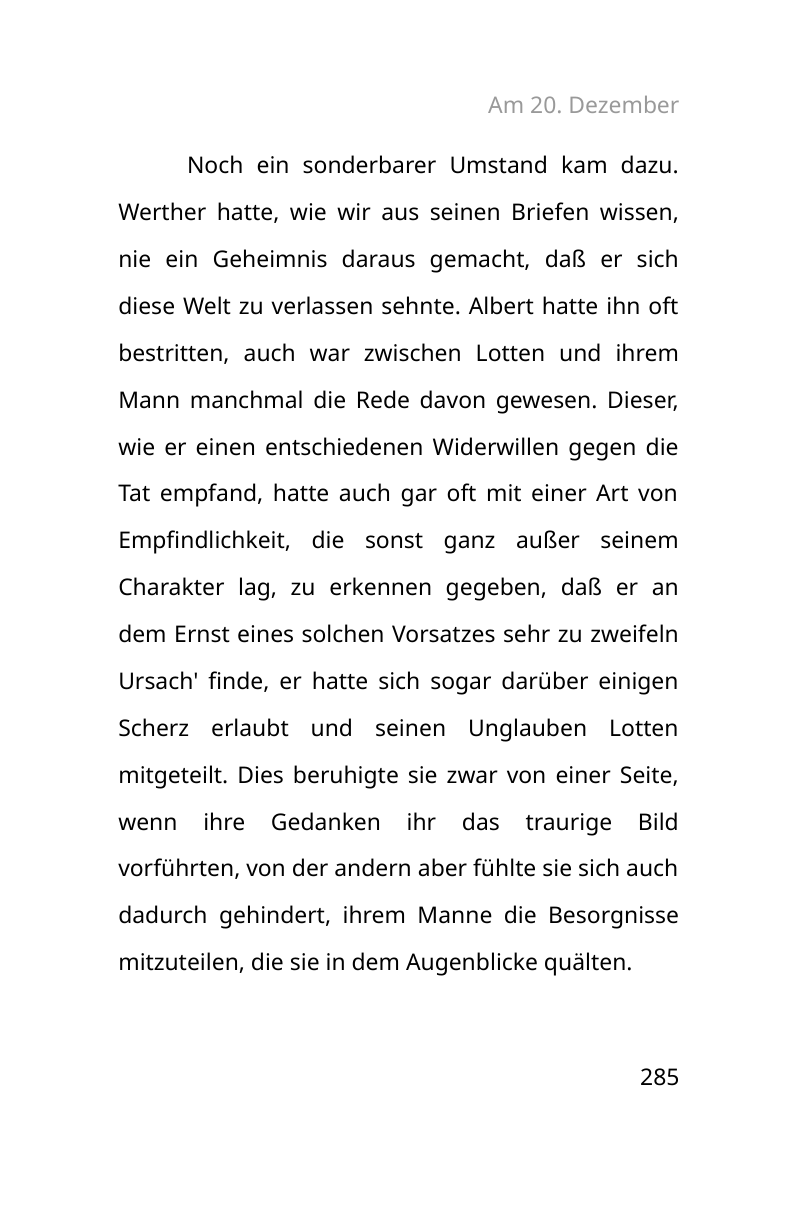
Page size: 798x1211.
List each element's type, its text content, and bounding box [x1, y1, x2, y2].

text Noch ein sonderbarer Umstand kam dazu. Werther hatte, wie wir aus seinen Briefen wissen, nie ein Geheimnis daraus gemacht, daß er sich diese Welt zu verlassen sehnte. Albert hatte ihn oft bestritten, auch war zwischen Lotten und ihrem Mann manchmal die Rede davon gewesen. Dieser, wie er einen entschiedenen Widerwillen gegen die Tat empfand, hatte auch gar oft mit einer Art von Empfindlichkeit, die sonst ganz außer seinem Charakter lag, zu erkennen gegeben, daß er an dem Ernst eines solchen Vorsatzes sehr zu zweifeln Ursach' finde, er hatte sich sogar darüber einigen Scherz erlaubt und seinen Unglauben Lotten mitgeteilt. Dies beruhigte sie zwar von einer Seite, wenn ihre Gedanken ihr das traurige Bild vorführten, von der andern aber fühlte sie sich auch dadurch gehindert, ihrem Manne die Besorgnisse mitzuteilen, die sie in dem Augenblicke quälten. [118, 149, 679, 977]
